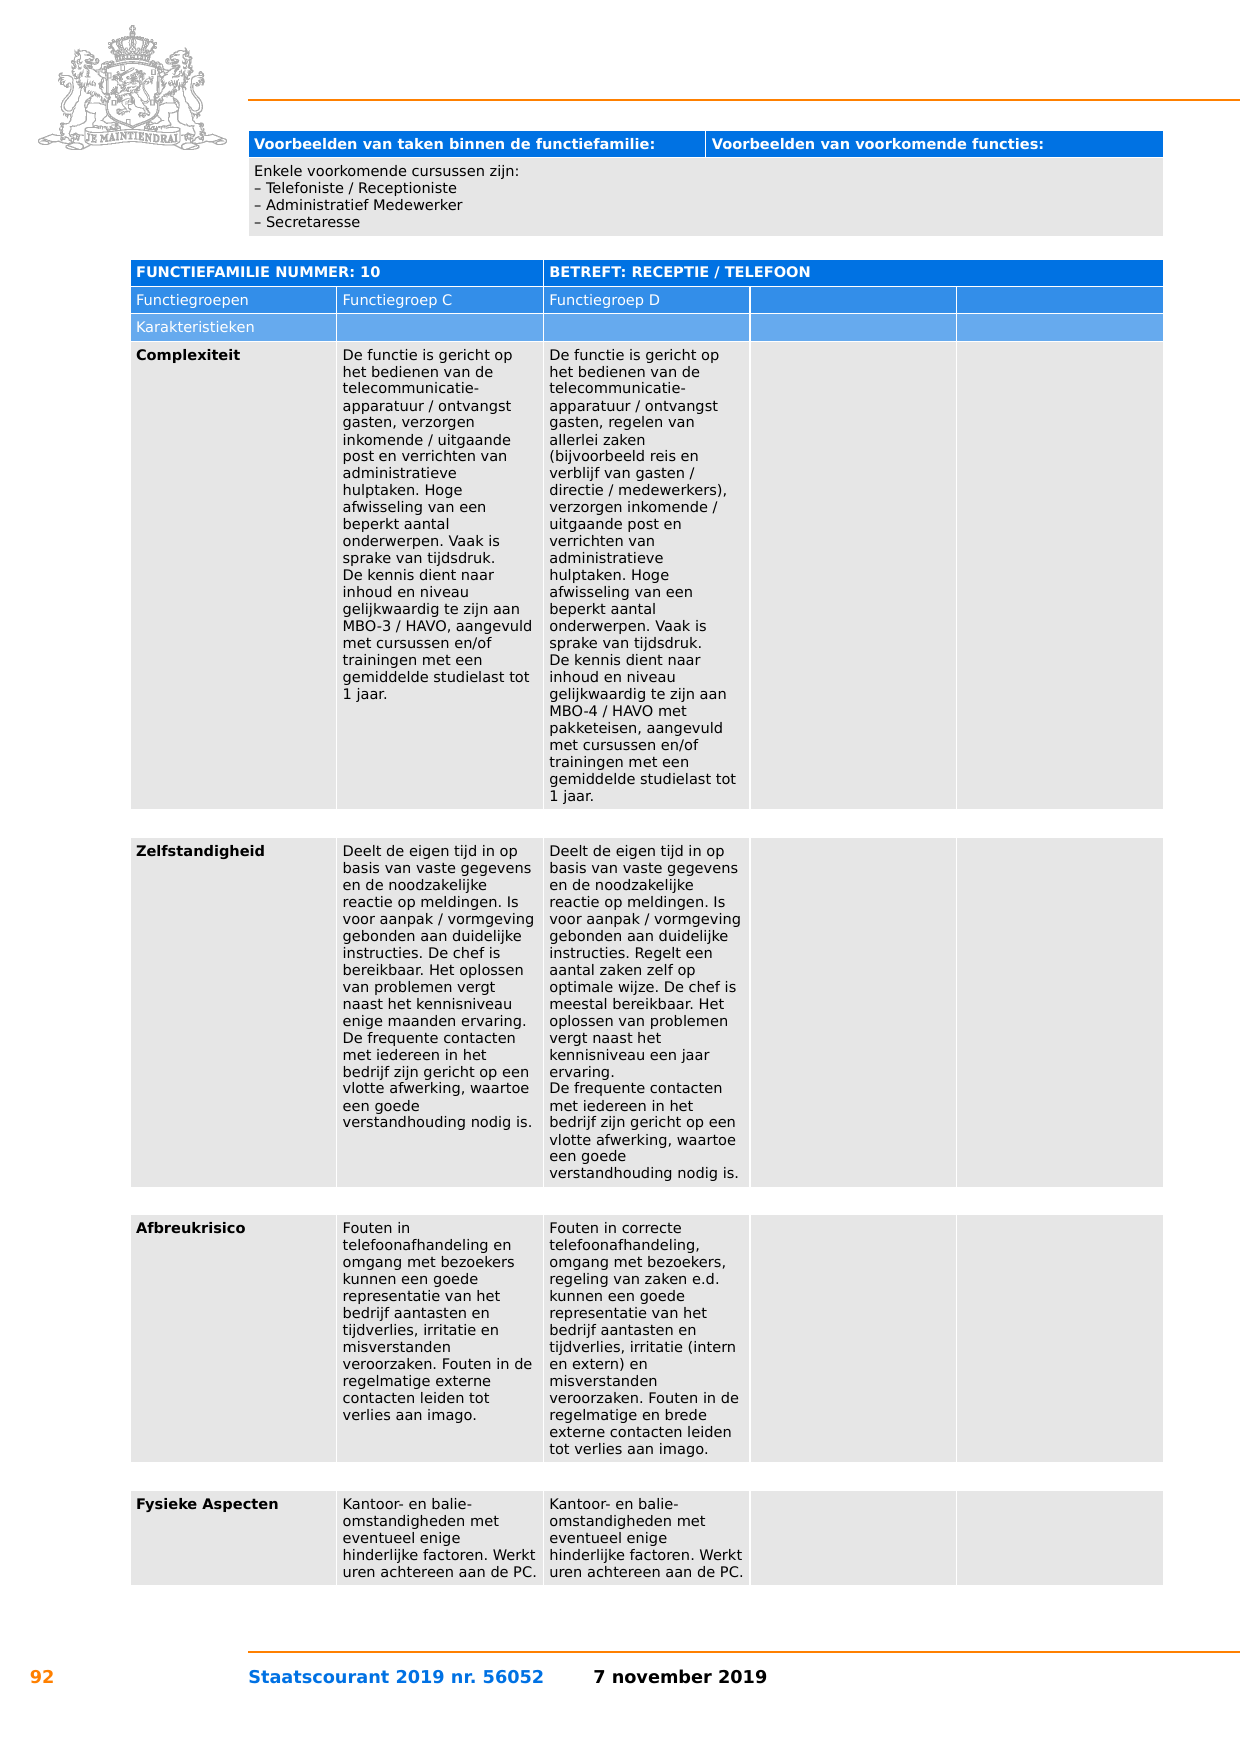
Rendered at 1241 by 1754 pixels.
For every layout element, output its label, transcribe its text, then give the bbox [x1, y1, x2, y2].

table_cell [751, 314, 956, 341]
table_cell [337, 811, 543, 837]
table_cell [751, 1188, 956, 1214]
table_cell [544, 811, 749, 837]
table_header BETREFT: RECEPTIE / TELEFOON [544, 260, 1163, 286]
table_cell Complexiteit [131, 342, 336, 809]
table_cell [751, 287, 956, 313]
table_cell [751, 1464, 956, 1490]
table_cell Deelt de eigen tijd in op basis van vaste gegevens en de noodzakelijke reactie op meldingen. Is voor aanpak / vormgeving gebonden aan duidelijke instructies. Regelt een aantal zaken zelf op optimale wijze. De chef is meestal bereikbaar. Het oplossen van problemen vergt naast het kennisniveau een jaar ervaring. De frequente contacten met iedereen in het bedrijf zijn gericht op een vlotte afwerking, waartoe een goede verstandhouding nodig is. [544, 838, 749, 1187]
table_cell Zelfstandigheid [131, 838, 336, 1187]
table_cell [957, 342, 1163, 809]
table_cell [337, 1188, 543, 1214]
table_header Voorbeelden van voorkomende functies: [706, 131, 1163, 157]
table_cell [751, 1491, 956, 1585]
table_cell Kantoor- en balie-omstandigheden met eventueel enige hinderlijke factoren. Werkt uren achtereen aan de PC. [544, 1491, 749, 1585]
table_cell [751, 811, 956, 837]
table_cell [544, 314, 749, 341]
table_header FUNCTIEFAMILIE NUMMER: 10 [131, 260, 543, 286]
table_cell [337, 1464, 543, 1490]
table_cell [544, 1464, 749, 1490]
table_cell [957, 1188, 1163, 1214]
table_cell Enkele voorkomende cursussen zijn: – Telefoniste / Receptioniste – Administratief Medewerker – Secretaresse [249, 158, 1163, 236]
table_cell [544, 1188, 749, 1214]
table_cell Fysieke Aspecten [131, 1491, 336, 1585]
table_cell [957, 314, 1163, 341]
table_cell Fouten in telefoonafhandeling en omgang met bezoekers kunnen een goede representatie van het bedrijf aantasten en tijdverlies, irritatie en misverstanden veroorzaken. Fouten in de regelmatige externe contacten leiden tot verlies aan imago. [337, 1215, 543, 1462]
table_cell Functiegroepen [131, 287, 336, 313]
table_cell [131, 1188, 336, 1214]
table_cell [751, 1215, 956, 1462]
table_cell [957, 1215, 1163, 1462]
table_cell [957, 811, 1163, 837]
table_cell Functiegroep C [337, 287, 543, 313]
table_cell Karakteristieken [131, 314, 336, 341]
table_cell Fouten in correcte telefoonafhandeling, omgang met bezoekers, regeling van zaken e.d. kunnen een goede representatie van het bedrijf aantasten en tijdverlies, irritatie (intern en extern) en misverstanden veroorzaken. Fouten in de regelmatige en brede externe contacten leiden tot verlies aan imago. [544, 1215, 749, 1462]
table_cell [337, 314, 543, 341]
table_cell [131, 811, 336, 837]
table_header Voorbeelden van taken binnen de functiefamilie: [249, 131, 705, 157]
table_cell De functie is gericht op het bedienen van de telecommunicatie-apparatuur / ontvangst gasten, regelen van allerlei zaken (bijvoorbeeld reis en verblijf van gasten / directie / medewerkers), verzorgen inkomende / uitgaande post en verrichten van administratieve hulptaken. Hoge afwisseling van een beperkt aantal onderwerpen. Vaak is sprake van tijdsdruk. De kennis dient naar inhoud en niveau gelijkwaardig te zijn aan MBO-4 / HAVO met pakketeisen, aangevuld met cursussen en/of trainingen met een gemiddelde studielast tot 1 jaar. [544, 342, 749, 809]
table_cell [751, 342, 956, 809]
table_cell [131, 1464, 336, 1490]
table_cell Functiegroep D [544, 287, 749, 313]
table_cell [957, 287, 1163, 313]
table_cell [957, 1491, 1163, 1585]
table_cell [957, 838, 1163, 1187]
table_cell Afbreukrisico [131, 1215, 336, 1462]
table_cell [751, 838, 956, 1187]
table_cell Deelt de eigen tijd in op basis van vaste gegevens en de noodzakelijke reactie op meldingen. Is voor aanpak / vormgeving gebonden aan duidelijke instructies. De chef is bereikbaar. Het oplossen van problemen vergt naast het kennisniveau enige maanden ervaring. De frequente contacten met iedereen in het bedrijf zijn gericht op een vlotte afwerking, waartoe een goede verstandhouding nodig is. [337, 838, 543, 1187]
table_cell De functie is gericht op het bedienen van de telecommunicatie-apparatuur / ontvangst gasten, verzorgen inkomende / uitgaande post en verrichten van administratieve hulptaken. Hoge afwisseling van een beperkt aantal onderwerpen. Vaak is sprake van tijdsdruk. De kennis dient naar inhoud en niveau gelijkwaardig te zijn aan MBO-3 / HAVO, aangevuld met cursussen en/of trainingen met een gemiddelde studielast tot 1 jaar. [337, 342, 543, 809]
table_cell [957, 1464, 1163, 1490]
table_cell Kantoor- en balie-omstandigheden met eventueel enige hinderlijke factoren. Werkt uren achtereen aan de PC. [337, 1491, 543, 1585]
picture [38, 25, 227, 150]
